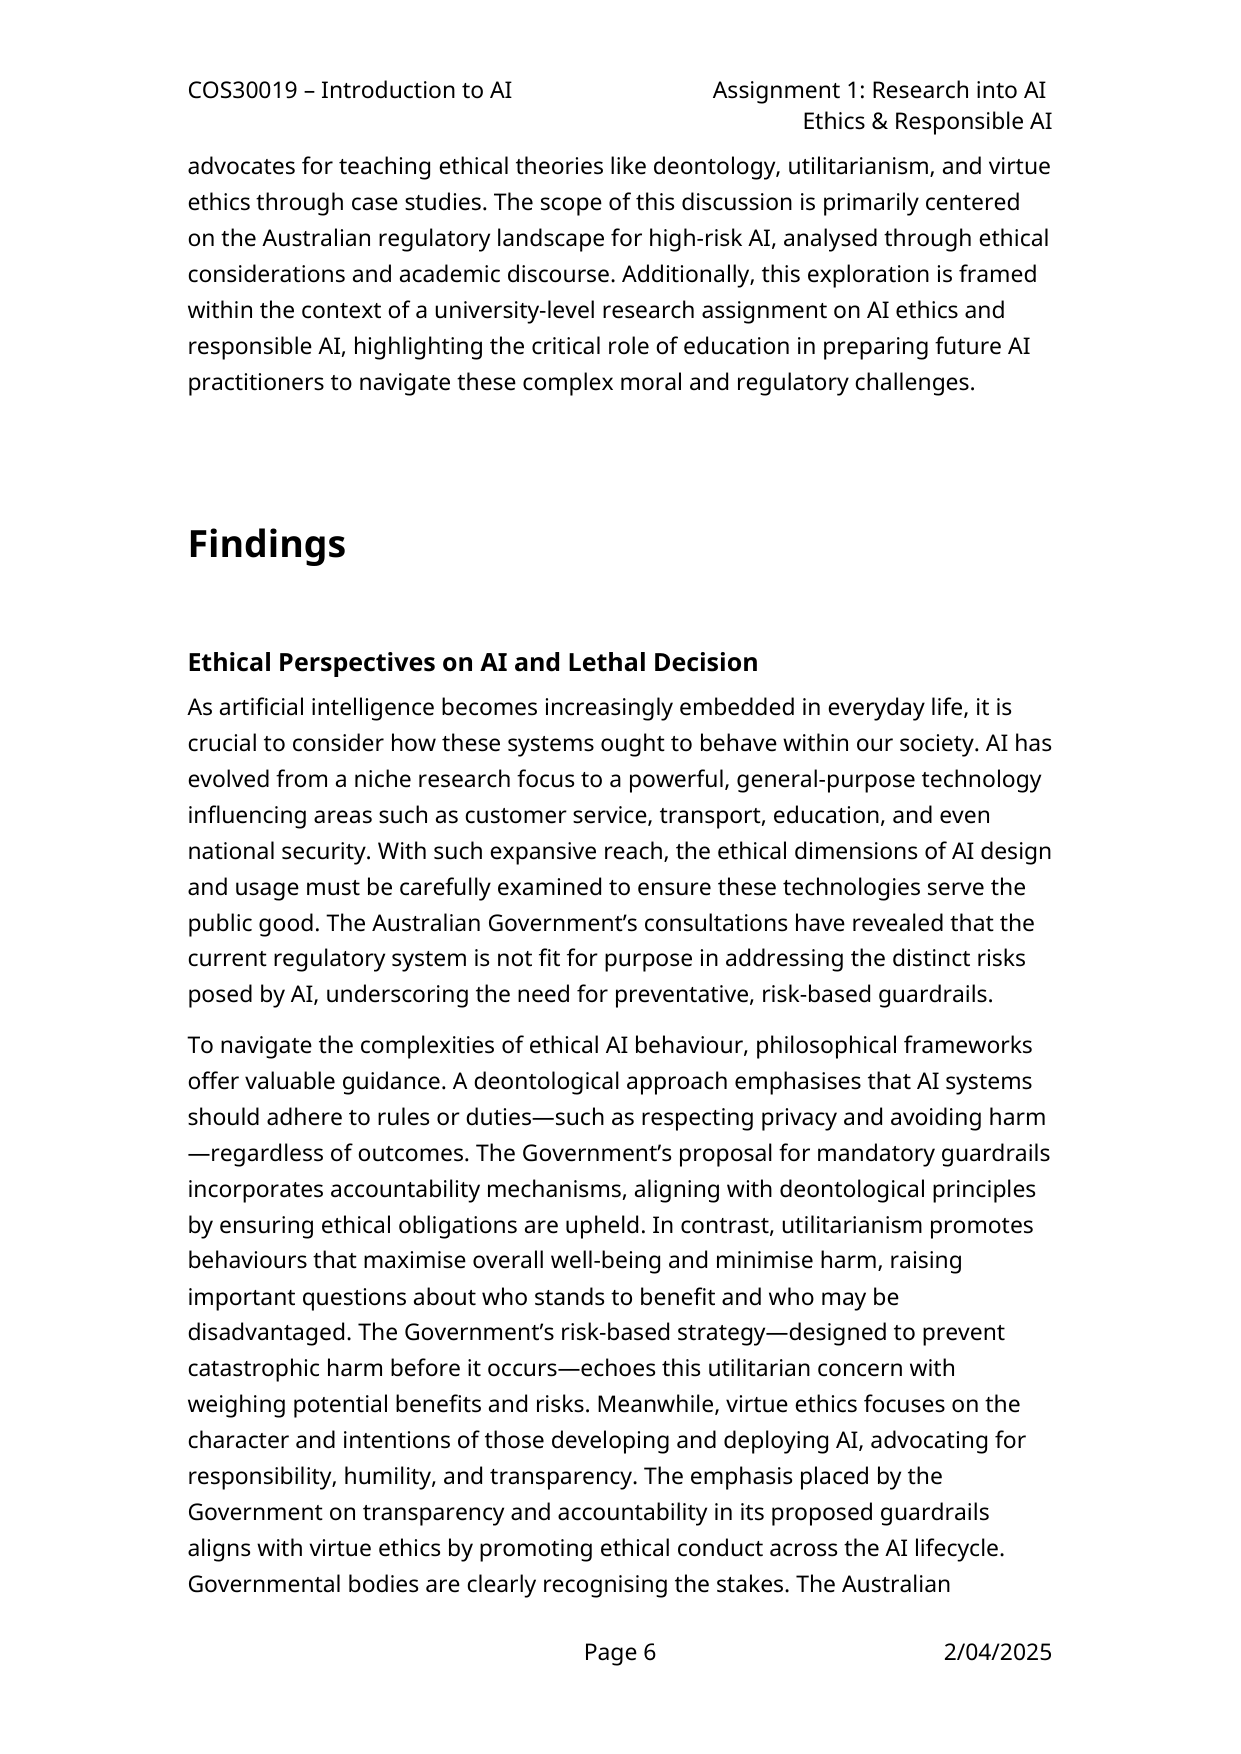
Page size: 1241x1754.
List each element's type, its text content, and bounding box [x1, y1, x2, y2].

text As artificial intelligence becomes increasingly embedded in everyday life, it is crucial to consider how these systems ought to behave within our society. AI has evolved from a niche research focus to a powerful, general-purpose technology influencing areas such as customer service, transport, education, and even national security. With such expansive reach, the ethical dimensions of AI design and usage must be carefully examined to ensure these technologies serve the public good. The Australian Government’s consultations have revealed that the current regulatory system is not fit for purpose in addressing the distinct risks posed by AI, underscoring the need for preventative, risk-based guardrails. [187, 691, 1053, 1009]
text Findings [187, 517, 1053, 568]
text To navigate the complexities of ethical AI behaviour, philosophical frameworks offer valuable guidance. A deontological approach emphasises that AI systems should adhere to rules or duties—such as respecting privacy and avoiding harm—regardless of outcomes. The Government’s proposal for mandatory guardrails incorporates accountability mechanisms, aligning with deontological principles by ensuring ethical obligations are upheld. In contrast, utilitarianism promotes behaviours that maximise overall well-being and minimise harm, raising important questions about who stands to benefit and who may be disadvantaged. The Government’s risk-based strategy—designed to prevent catastrophic harm before it occurs—echoes this utilitarian concern with weighing potential benefits and risks. Meanwhile, virtue ethics focuses on the character and intentions of those developing and deploying AI, advocating for responsibility, humility, and transparency. The emphasis placed by the Government on transparency and accountability in its proposed guardrails aligns with virtue ethics by promoting ethical conduct across the AI lifecycle. Governmental bodies are clearly recognising the stakes. The Australian [187, 1029, 1053, 1599]
text Ethical Perspectives on AI and Lethal Decision [187, 644, 1053, 678]
text advocates for teaching ethical theories like deontology, utilitarianism, and virtue ethics through case studies. The scope of this discussion is primarily centered on the Australian regulatory landscape for high-risk AI, analysed through ethical considerations and academic discourse. Additionally, this exploration is framed within the context of a university-level research assignment on AI ethics and responsible AI, highlighting the critical role of education in preparing future AI practitioners to navigate these complex moral and regulatory challenges. [187, 150, 1053, 397]
